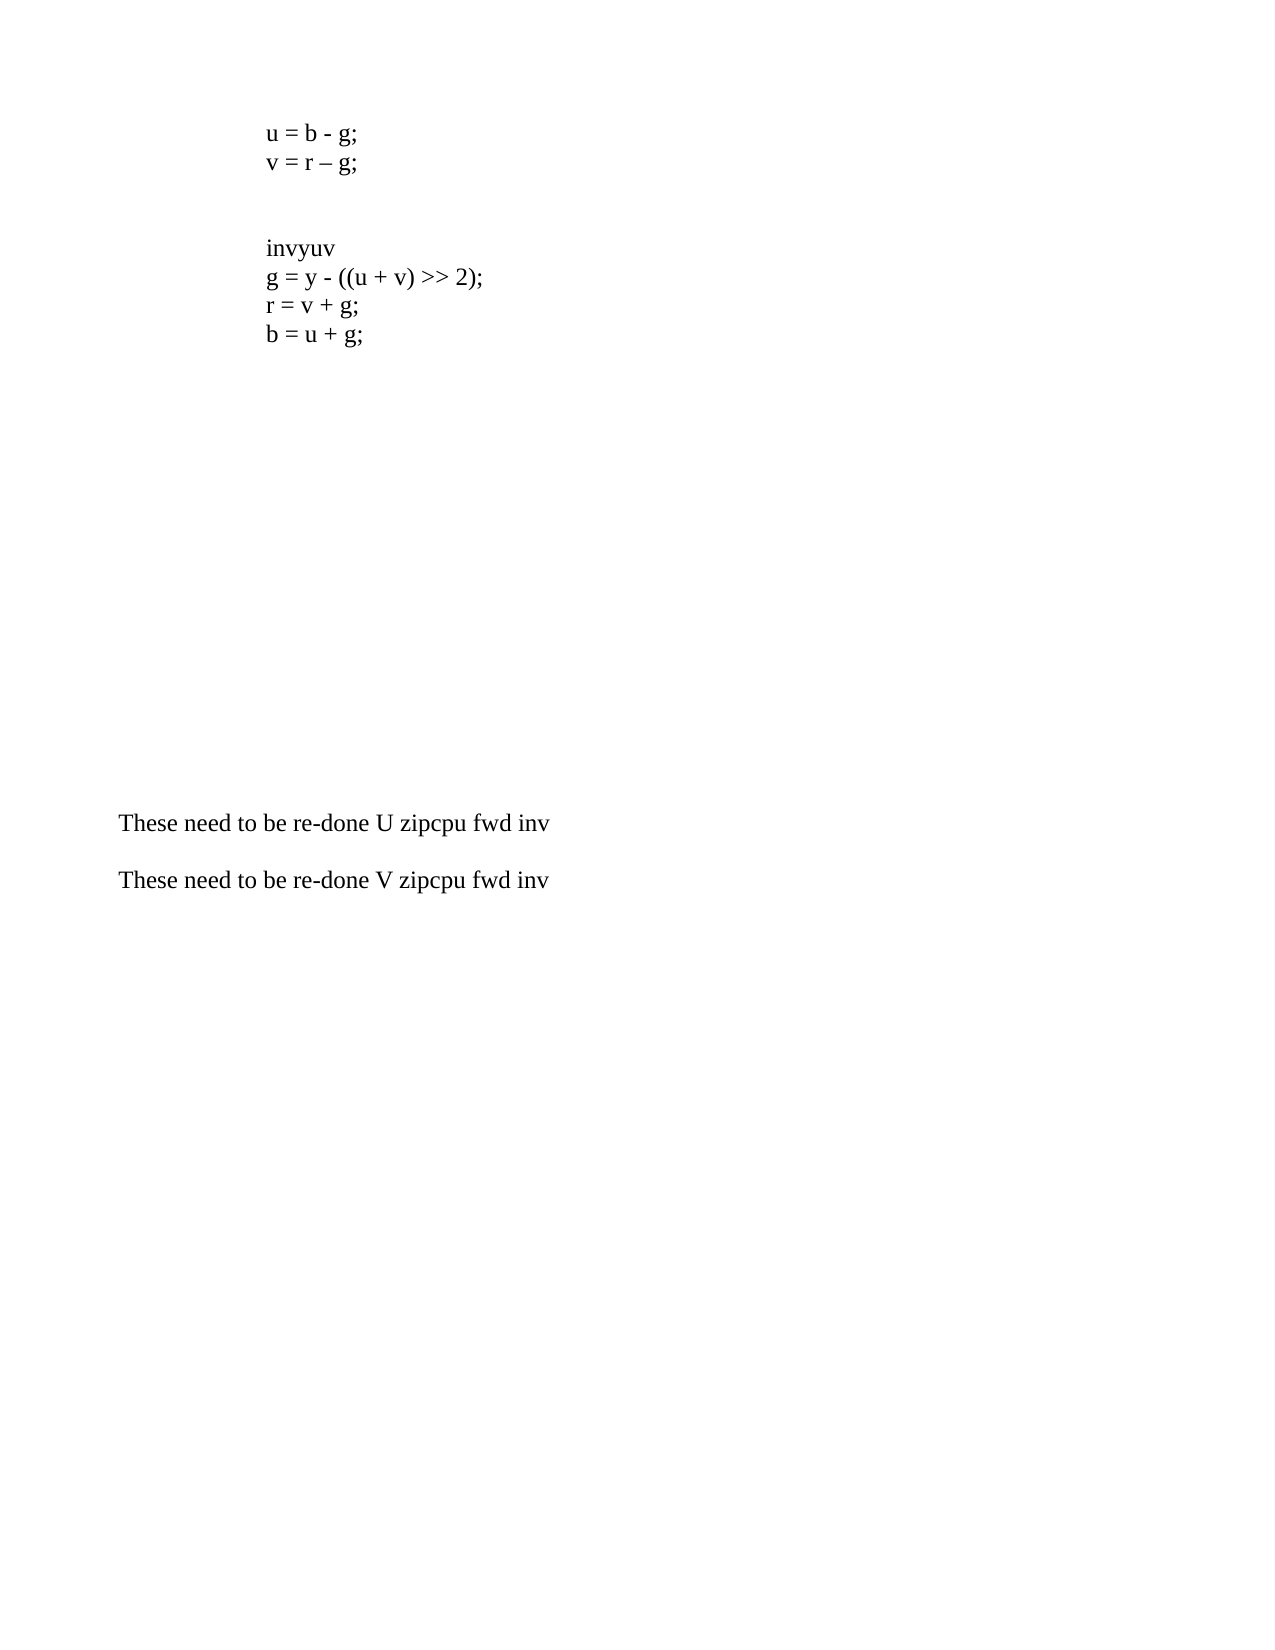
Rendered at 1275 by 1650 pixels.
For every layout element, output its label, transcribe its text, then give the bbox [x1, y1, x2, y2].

text g = y - ((u + v) >> 2); [118, 262, 1157, 291]
text r = v + g; [118, 291, 1157, 319]
text v = r – g; [118, 147, 1157, 176]
text These need to be re-done U zipcpu fwd inv [118, 808, 1157, 837]
text These need to be re-done V zipcpu fwd inv [118, 866, 1157, 894]
text u = b - g; [118, 118, 1157, 147]
text invyuv [118, 233, 1157, 262]
text b = u + g; [118, 319, 1157, 348]
